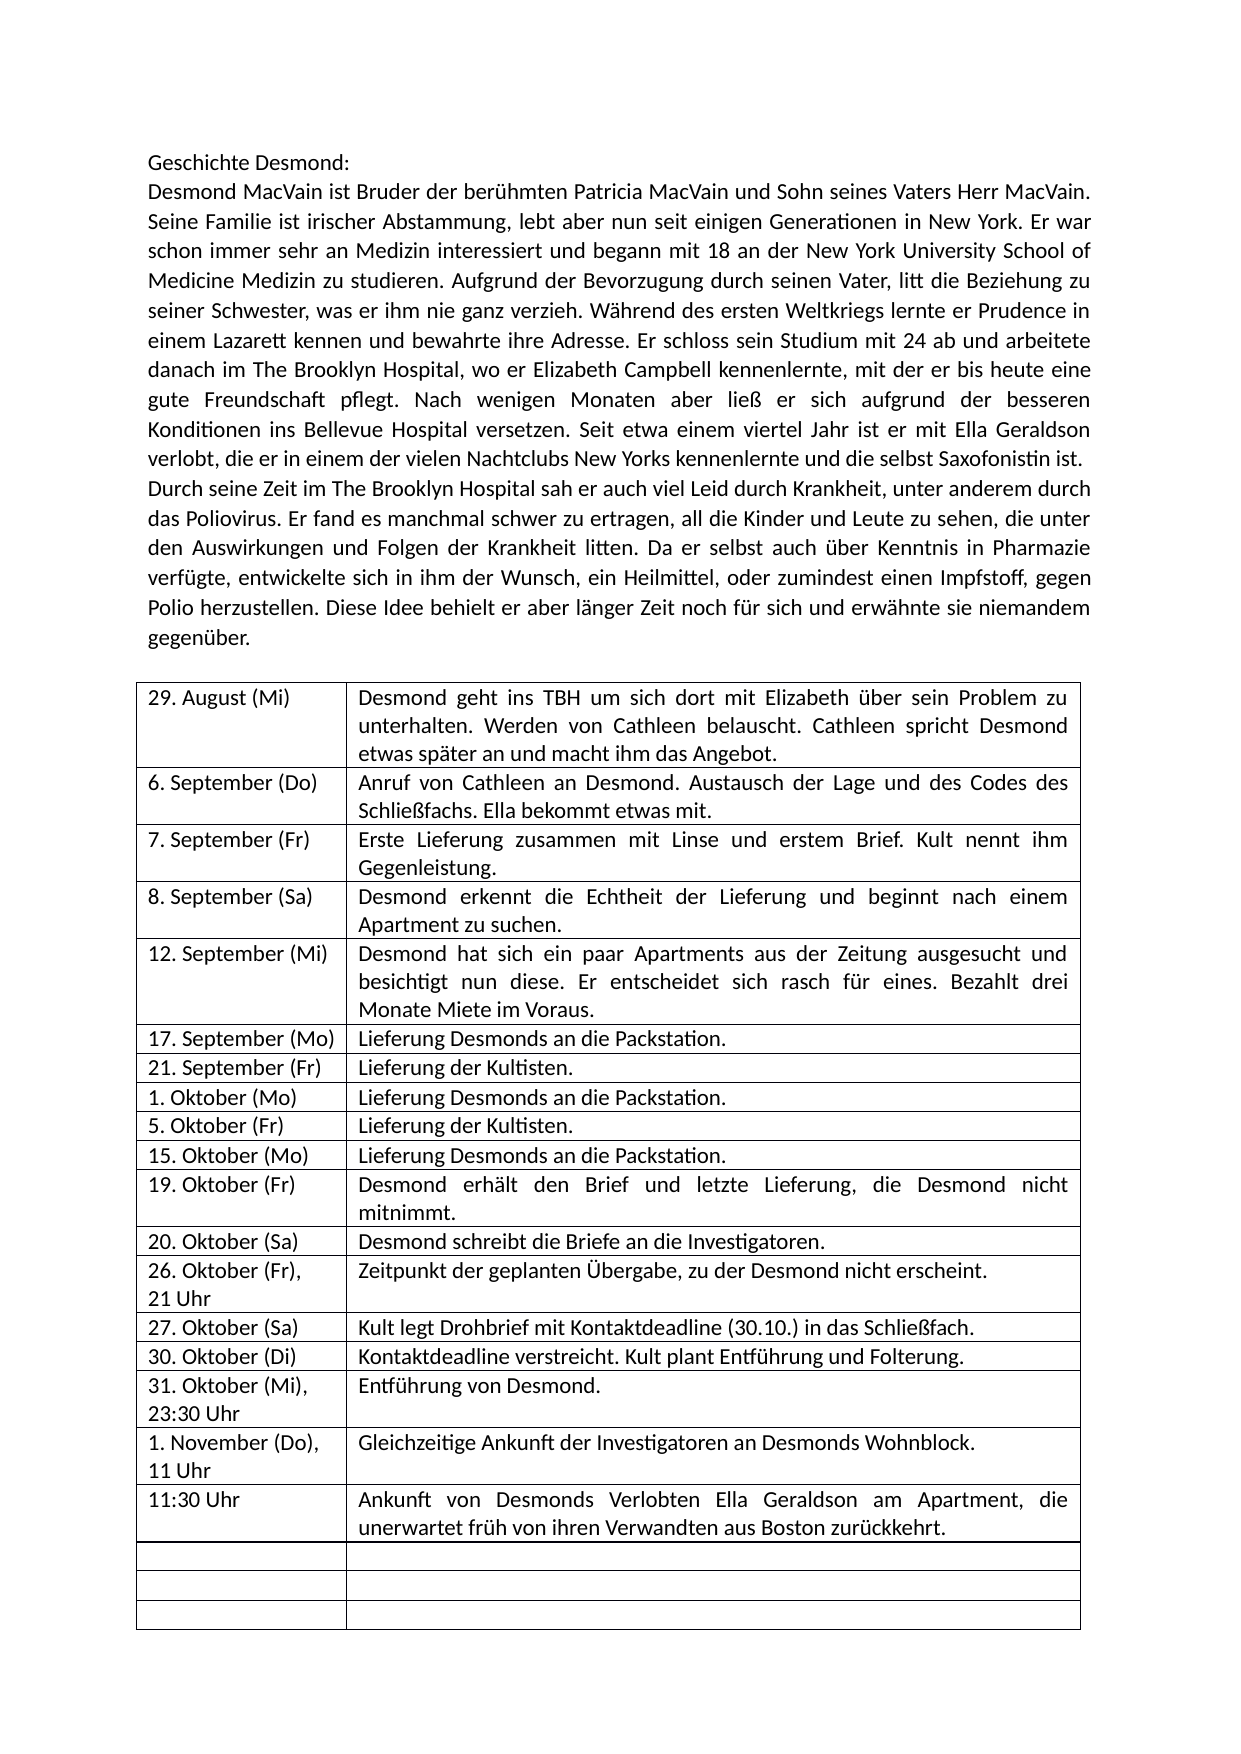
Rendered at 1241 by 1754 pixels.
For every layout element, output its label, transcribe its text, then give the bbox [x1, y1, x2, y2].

table_cell Lieferung Desmonds an die Packstation. [347, 1083, 1080, 1111]
table_cell Lieferung Desmonds an die Packstation. [347, 1025, 1080, 1052]
table_cell Lieferung der Kultisten. [347, 1054, 1080, 1082]
table_cell [137, 1543, 346, 1570]
table_cell 11:30 Uhr [137, 1485, 346, 1541]
table_cell [347, 1571, 1080, 1599]
table_cell [137, 1571, 346, 1599]
table_cell [347, 1601, 1080, 1628]
table_cell Gleichzeitige Ankunft der Investigatoren an Desmonds Wohnblock. [347, 1428, 1080, 1484]
table_cell 7. September (Fr) [137, 825, 346, 881]
table_cell 1. November (Do), 11 Uhr [137, 1428, 346, 1484]
table_cell Kult legt Drohbrief mit Kontaktdeadline (30.10.) in das Schließfach. [347, 1313, 1080, 1341]
table_cell Erste Lieferung zusammen mit Linse und erstem Brief. Kult nennt ihm Gegenleistung. [347, 825, 1080, 881]
table_cell 12. September (Mi) [137, 939, 346, 1023]
table_cell 17. September (Mo) [137, 1025, 346, 1052]
table_cell Desmond erkennt die Echtheit der Lieferung und beginnt nach einem Apartment zu suchen. [347, 882, 1080, 938]
table_cell 20. Oktober (Sa) [137, 1227, 346, 1255]
text Desmond MacVain ist Bruder der berühmten Patricia MacVain und Sohn seines Vaters Herr MacVain. Seine Familie ist irischer Abstammung, lebt aber nun seit einigen Generationen in New York. Er war schon immer sehr an Medizin interessiert und begann mit 18 an der New York University School of Medicine Medizin zu studieren. Aufgrund der Bevorzugung durch seinen Vater, litt die Beziehung zu seiner Schwester, was er ihm nie ganz verzieh. Während des ersten Weltkriegs lernte er Prudence in einem Lazarett kennen und bewahrte ihre Adresse. Er schloss sein Studium mit 24 ab und arbeitete danach im The Brooklyn Hospital, wo er Elizabeth Campbell kennenlernte, mit der er bis heute eine gute Freundschaft pflegt. Nach wenigen Monaten aber ließ er sich aufgrund der besseren Konditionen ins Bellevue Hospital versetzen. Seit etwa einem viertel Jahr ist er mit Ella Geraldson verlobt, die er in einem der vielen Nachtclubs New Yorks kennenlernte und die selbst Saxofonistin ist. [148, 177, 1093, 472]
text Durch seine Zeit im The Brooklyn Hospital sah er auch viel Leid durch Krankheit, unter anderem durch das Poliovirus. Er fand es manchmal schwer zu ertragen, all die Kinder und Leute zu sehen, die unter den Auswirkungen und Folgen der Krankheit litten. Da er selbst auch über Kenntnis in Pharmazie verfügte, entwickelte sich in ihm der Wunsch, ein Heilmittel, oder zumindest einen Impfstoff, gegen Polio herzustellen. Diese Idee behielt er aber länger Zeit noch für sich und erwähnte sie niemandem gegenüber. [148, 474, 1093, 651]
table_cell [137, 1601, 346, 1628]
table_cell Desmond schreibt die Briefe an die Investigatoren. [347, 1227, 1080, 1255]
table_cell Ankunft von Desmonds Verlobten Ella Geraldson am Apartment, die unerwartet früh von ihren Verwandten aus Boston zurückkehrt. [347, 1485, 1080, 1541]
table_cell Kontaktdeadline verstreicht. Kult plant Entführung und Folterung. [347, 1342, 1080, 1370]
table_header Desmond geht ins TBH um sich dort mit Elizabeth über sein Problem zu unterhalten. Werden von Cathleen belauscht. Cathleen spricht Desmond etwas später an und macht ihm das Angebot. [347, 683, 1080, 767]
table_cell 5. Oktober (Fr) [137, 1112, 346, 1140]
table_cell Anruf von Cathleen an Desmond. Austausch der Lage und des Codes des Schließfachs. Ella bekommt etwas mit. [347, 768, 1080, 824]
table_cell 19. Oktober (Fr) [137, 1170, 346, 1226]
text Geschichte Desmond: [148, 148, 1093, 176]
table_cell 26. Oktober (Fr), 21 Uhr [137, 1256, 346, 1312]
table_cell Lieferung Desmonds an die Packstation. [347, 1141, 1080, 1169]
table_cell 6. September (Do) [137, 768, 346, 824]
table_cell 15. Oktober (Mo) [137, 1141, 346, 1169]
table_cell Lieferung der Kultisten. [347, 1112, 1080, 1140]
table_header 29. August (Mi) [137, 683, 346, 767]
table_cell 31. Oktober (Mi), 23:30 Uhr [137, 1371, 346, 1427]
table_cell Desmond erhält den Brief und letzte Lieferung, die Desmond nicht mitnimmt. [347, 1170, 1080, 1226]
table_cell 8. September (Sa) [137, 882, 346, 938]
table_cell Entführung von Desmond. [347, 1371, 1080, 1427]
table_cell 27. Oktober (Sa) [137, 1313, 346, 1341]
table_cell 30. Oktober (Di) [137, 1342, 346, 1370]
table_cell Desmond hat sich ein paar Apartments aus der Zeitung ausgesucht und besichtigt nun diese. Er entscheidet sich rasch für eines. Bezahlt drei Monate Miete im Voraus. [347, 939, 1080, 1023]
table_cell Zeitpunkt der geplanten Übergabe, zu der Desmond nicht erscheint. [347, 1256, 1080, 1312]
table_cell 21. September (Fr) [137, 1054, 346, 1082]
table_cell 1. Oktober (Mo) [137, 1083, 346, 1111]
table_cell [347, 1543, 1080, 1570]
